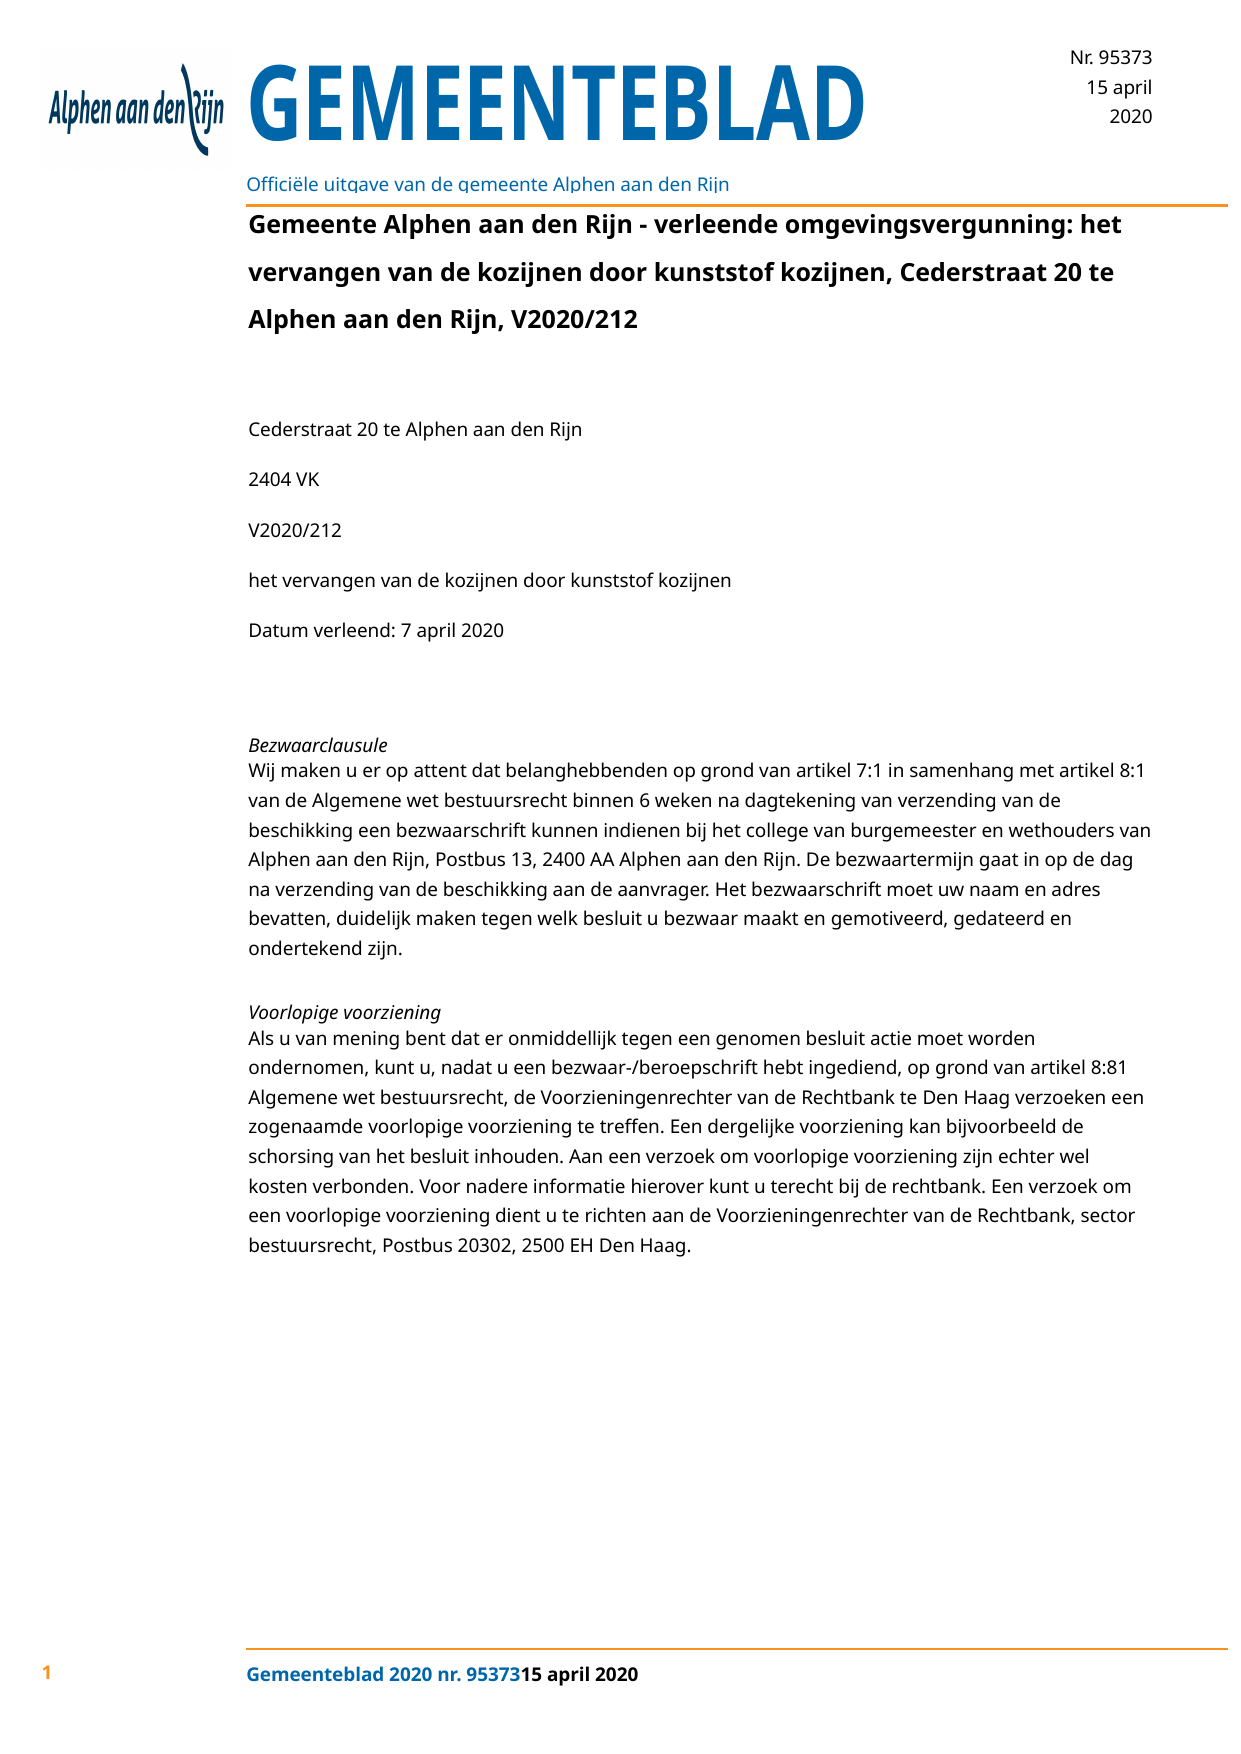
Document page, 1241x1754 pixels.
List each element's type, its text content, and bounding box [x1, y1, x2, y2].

text Wij maken u er op attent dat belanghebbenden op grond van artikel 7:1 in samenhang met artikel 8:1 van de Algemene wet bestuursrecht binnen 6 weken na dagtekening van verzending van de beschikking een bezwaarschrift kunnen indienen bij het college van burgemeester en wethouders van Alphen aan den Rijn, Postbus 13, 2400 AA Alphen aan den Rijn. De bezwaartermijn gaat in op de dag na verzending van de beschikking aan de aanvrager. Het bezwaarschrift moet uw naam en adres bevatten, duidelijk maken tegen welk besluit u bezwaar maakt en gemotiveerd, gedateerd en ondertekend zijn. [248, 758, 1152, 961]
picture [41, 47, 231, 172]
text Als u van mening bent dat er onmiddellijk tegen een genomen besluit actie moet worden ondernomen, kunt u, nadat u een bezwaar-/beroepschrift hebt ingediend, op grond van artikel 8:81 Algemene wet bestuursrecht, de Voorzieningenrechter van de Rechtbank te Den Haag verzoeken een zogenaamde voorlopige voorziening te treffen. Een dergelijke voorziening kan bijvoorbeeld de schorsing van het besluit inhouden. Aan een verzoek om voorlopige voorziening zijn echter wel kosten verbonden. Voor nadere informatie hierover kunt u terecht bij de rechtbank. Een verzoek om een voorlopige voorziening dient u te richten aan de Voorzieningenrechter van de Rechtbank, sector bestuursrecht, Postbus 20302, 2500 EH Den Haag. [248, 1025, 1152, 1258]
text 2404 VK [248, 466, 1152, 492]
text Gemeente Alphen aan den Rijn - verleende omgevingsvergunning: het vervangen van de kozijnen door kunststof kozijnen, Cederstraat 20 te Alphen aan den Rijn, V2020/212 [248, 207, 1152, 336]
text Datum verleend: 7 april 2020 [248, 618, 1152, 643]
text V2020/212 [248, 517, 1152, 542]
text Voorlopige voorziening [248, 999, 1152, 1025]
text Bezwaarclausule [248, 732, 1152, 758]
text het vervangen van de kozijnen door kunststof kozijnen [248, 567, 1152, 593]
text Cederstraat 20 te Alphen aan den Rijn [248, 416, 1152, 442]
